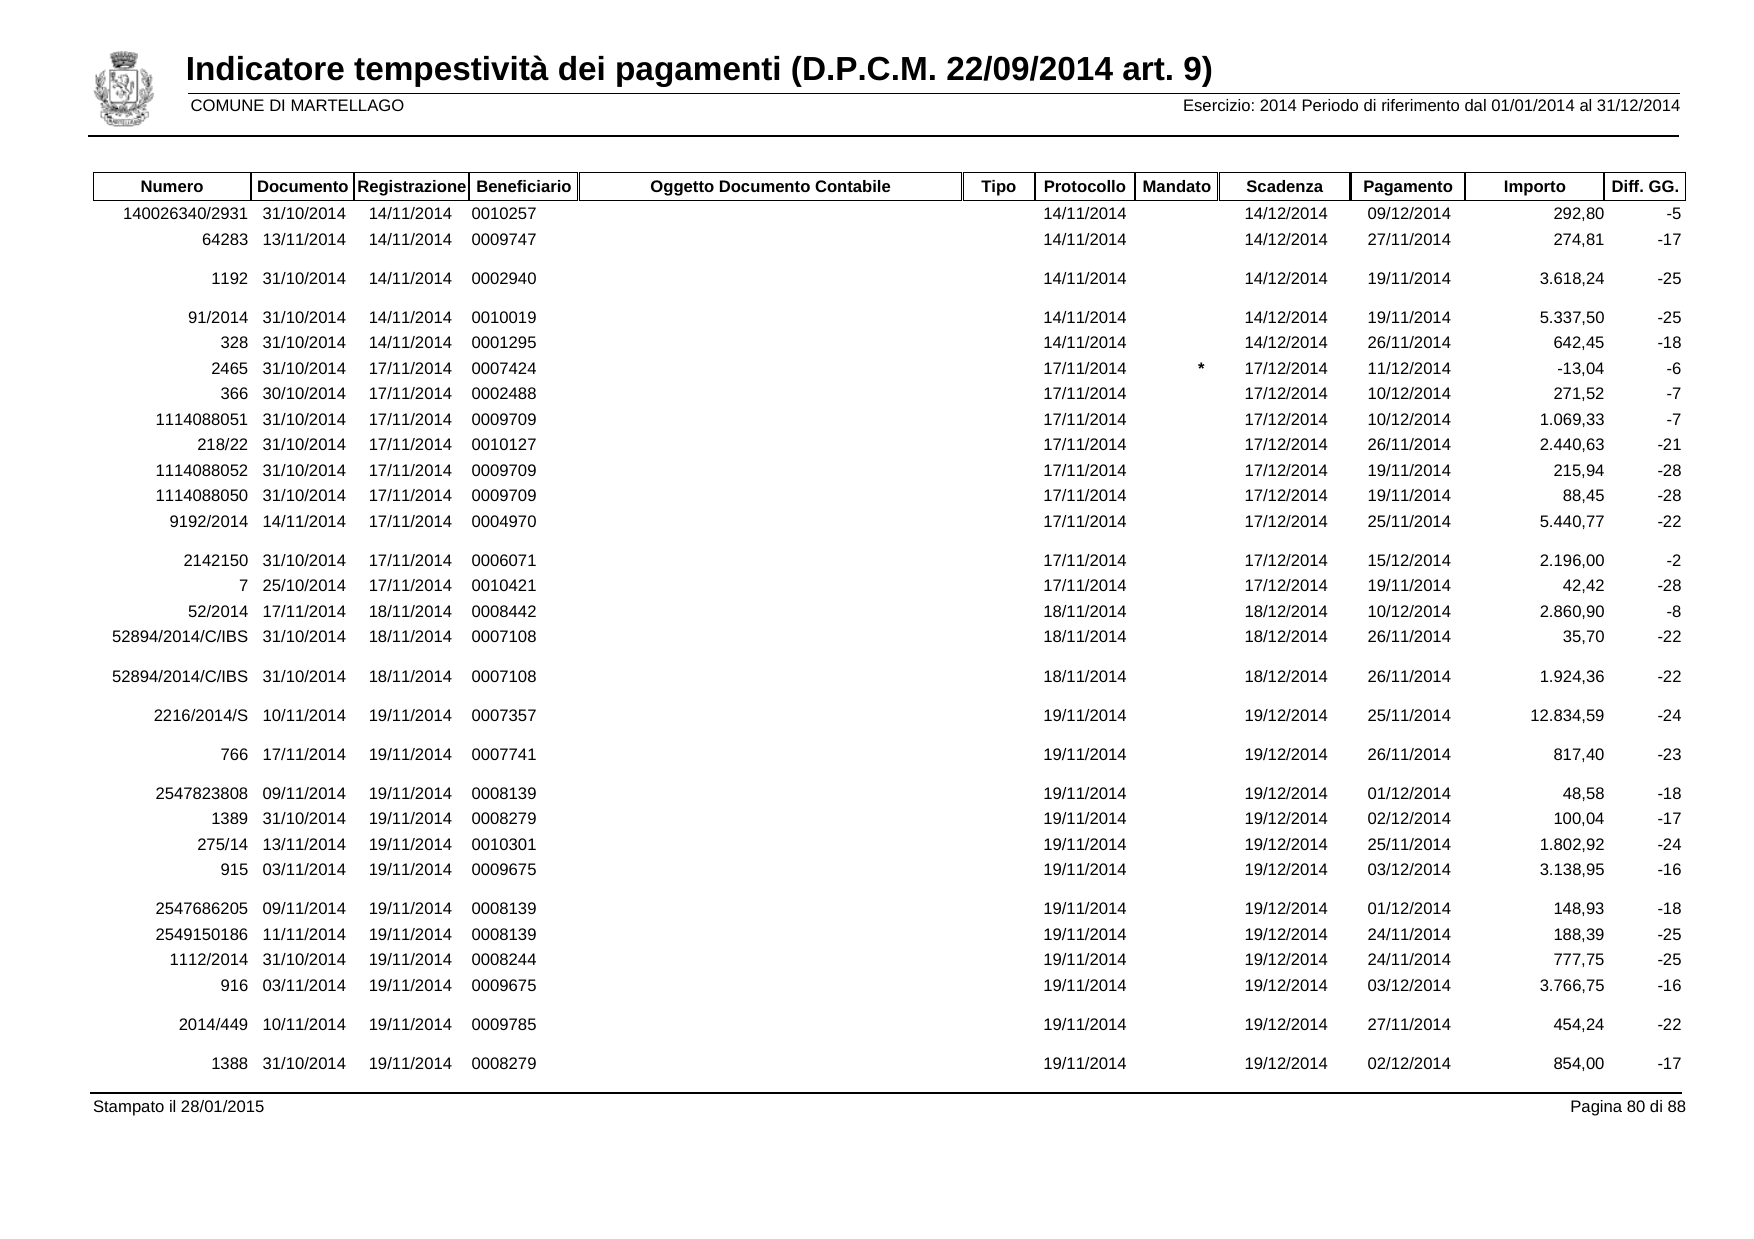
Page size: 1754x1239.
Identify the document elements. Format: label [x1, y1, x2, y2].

picture [92, 50, 159, 129]
